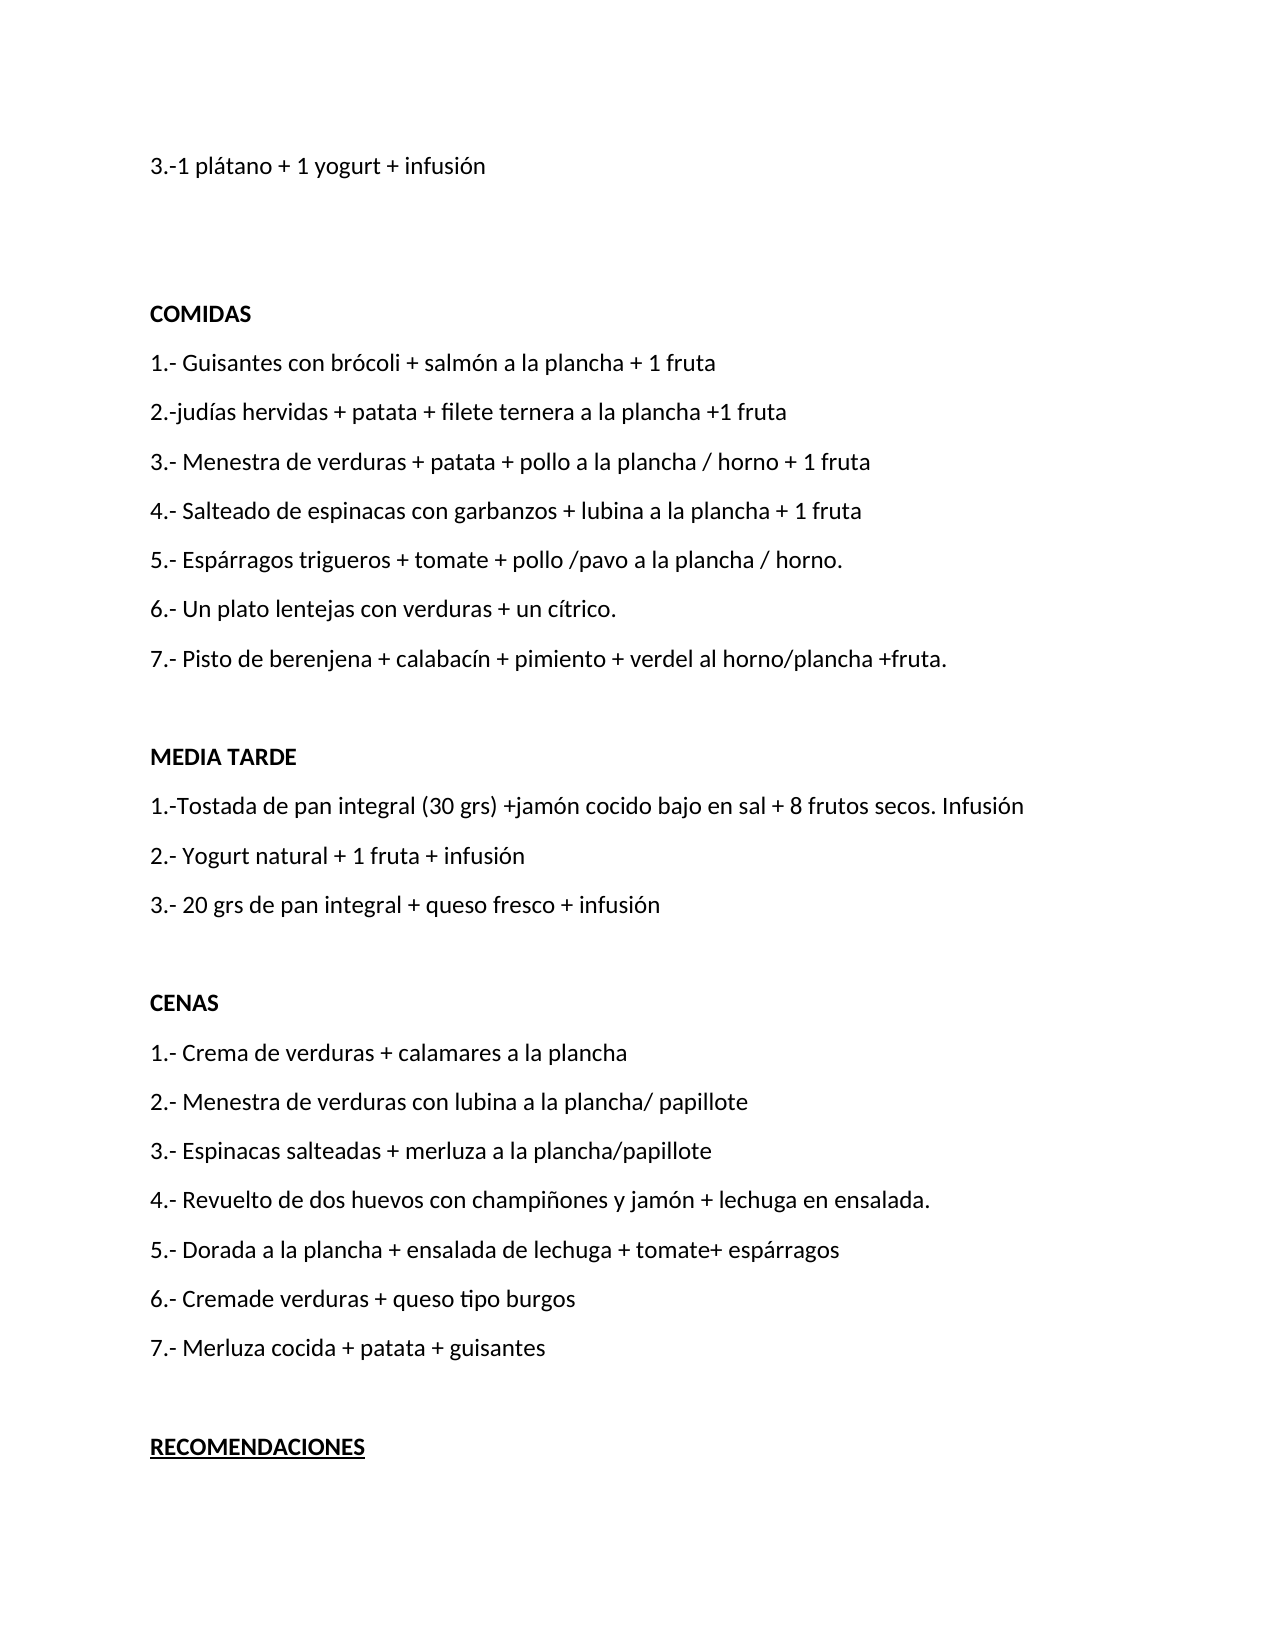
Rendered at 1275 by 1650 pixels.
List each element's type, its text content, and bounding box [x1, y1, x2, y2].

text 3.- Menestra de verduras + patata + pollo a la plancha / horno + 1 fruta [150, 446, 1125, 476]
text 2.- Menestra de verduras con lubina a la plancha/ papillote [150, 1086, 1125, 1117]
text 3.-1 plátano + 1 yogurt + infusión [150, 150, 1125, 181]
text 3.- Espinacas salteadas + merluza a la plancha/papillote [150, 1135, 1125, 1166]
text RECOMENDACIONES [150, 1431, 1125, 1462]
text 4.- Revuelto de dos huevos con champiñones y jamón + lechuga en ensalada. [150, 1185, 1125, 1215]
text 4.- Salteado de espinacas con garbanzos + lubina a la plancha + 1 fruta [150, 495, 1125, 525]
text 1.-Tostada de pan integral (30 grs) +jamón cocido bajo en sal + 8 frutos secos. Infusión [150, 791, 1125, 821]
text 2.- Yogurt natural + 1 fruta + infusión [150, 840, 1125, 870]
text 1.- Crema de verduras + calamares a la plancha [150, 1037, 1125, 1067]
text CENAS [150, 988, 1125, 1018]
text 6.- Un plato lentejas con verduras + un cítrico. [150, 593, 1125, 624]
text 6.- Cremade verduras + queso tipo burgos [150, 1283, 1125, 1314]
text 7.- Merluza cocida + patata + guisantes [150, 1332, 1125, 1363]
text 3.- 20 grs de pan integral + queso fresco + infusión [150, 889, 1125, 919]
text 2.-judías hervidas + patata + filete ternera a la plancha +1 fruta [150, 396, 1125, 427]
text 1.- Guisantes con brócoli + salmón a la plancha + 1 fruta [150, 347, 1125, 378]
text 5.- Dorada a la plancha + ensalada de lechuga + tomate+ espárragos [150, 1234, 1125, 1264]
text COMIDAS [150, 298, 1125, 328]
text 5.- Espárragos trigueros + tomate + pollo /pavo a la plancha / horno. [150, 544, 1125, 575]
text MEDIA TARDE [150, 741, 1125, 772]
text 7.- Pisto de berenjena + calabacín + pimiento + verdel al horno/plancha +fruta. [150, 643, 1125, 673]
